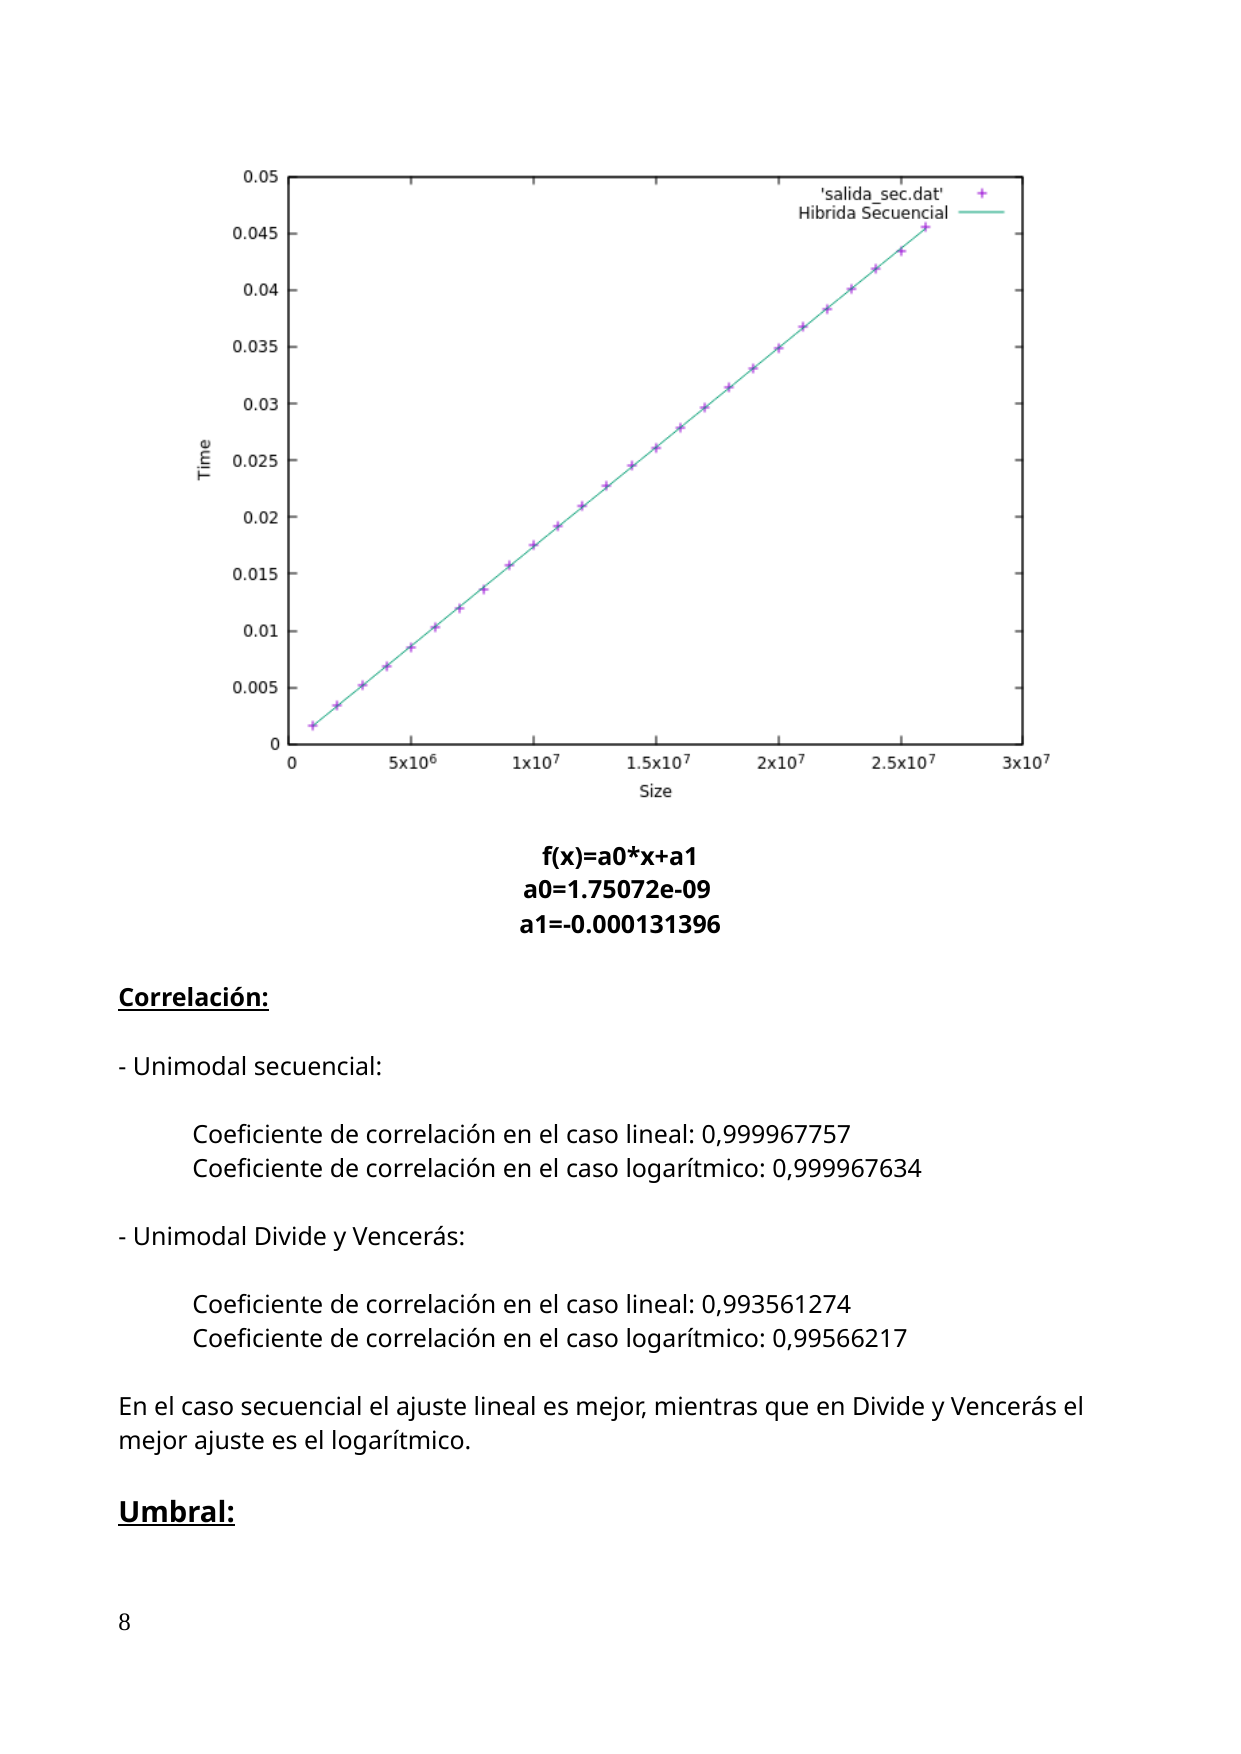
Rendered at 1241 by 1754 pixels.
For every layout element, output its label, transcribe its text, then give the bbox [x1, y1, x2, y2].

text Correlación: [118, 980, 1122, 1014]
text Coeficiente de correlación en el caso logarítmico: 0,99566217 [118, 1321, 1122, 1355]
text Coeficiente de correlación en el caso logarítmico: 0,999967634 [118, 1150, 1122, 1184]
text En el caso secuencial el ajuste lineal es mejor, mientras que en Divide y Vencerás el mejor ajuste es el logarítmico. [118, 1389, 1122, 1457]
text - Unimodal secuencial: [118, 1048, 1122, 1082]
text a1=-0.000131396 [118, 906, 1122, 940]
picture [189, 158, 1051, 804]
text f(x)=a0*x+a1 [118, 838, 1122, 872]
text Umbral: [118, 1491, 1122, 1531]
text - Unimodal Divide y Vencerás: [118, 1218, 1122, 1252]
text Coeficiente de correlación en el caso lineal: 0,993561274 [118, 1287, 1122, 1321]
text Coeficiente de correlación en el caso lineal: 0,999967757 [118, 1116, 1122, 1150]
text a0=1.75072e-09 [118, 872, 1122, 906]
